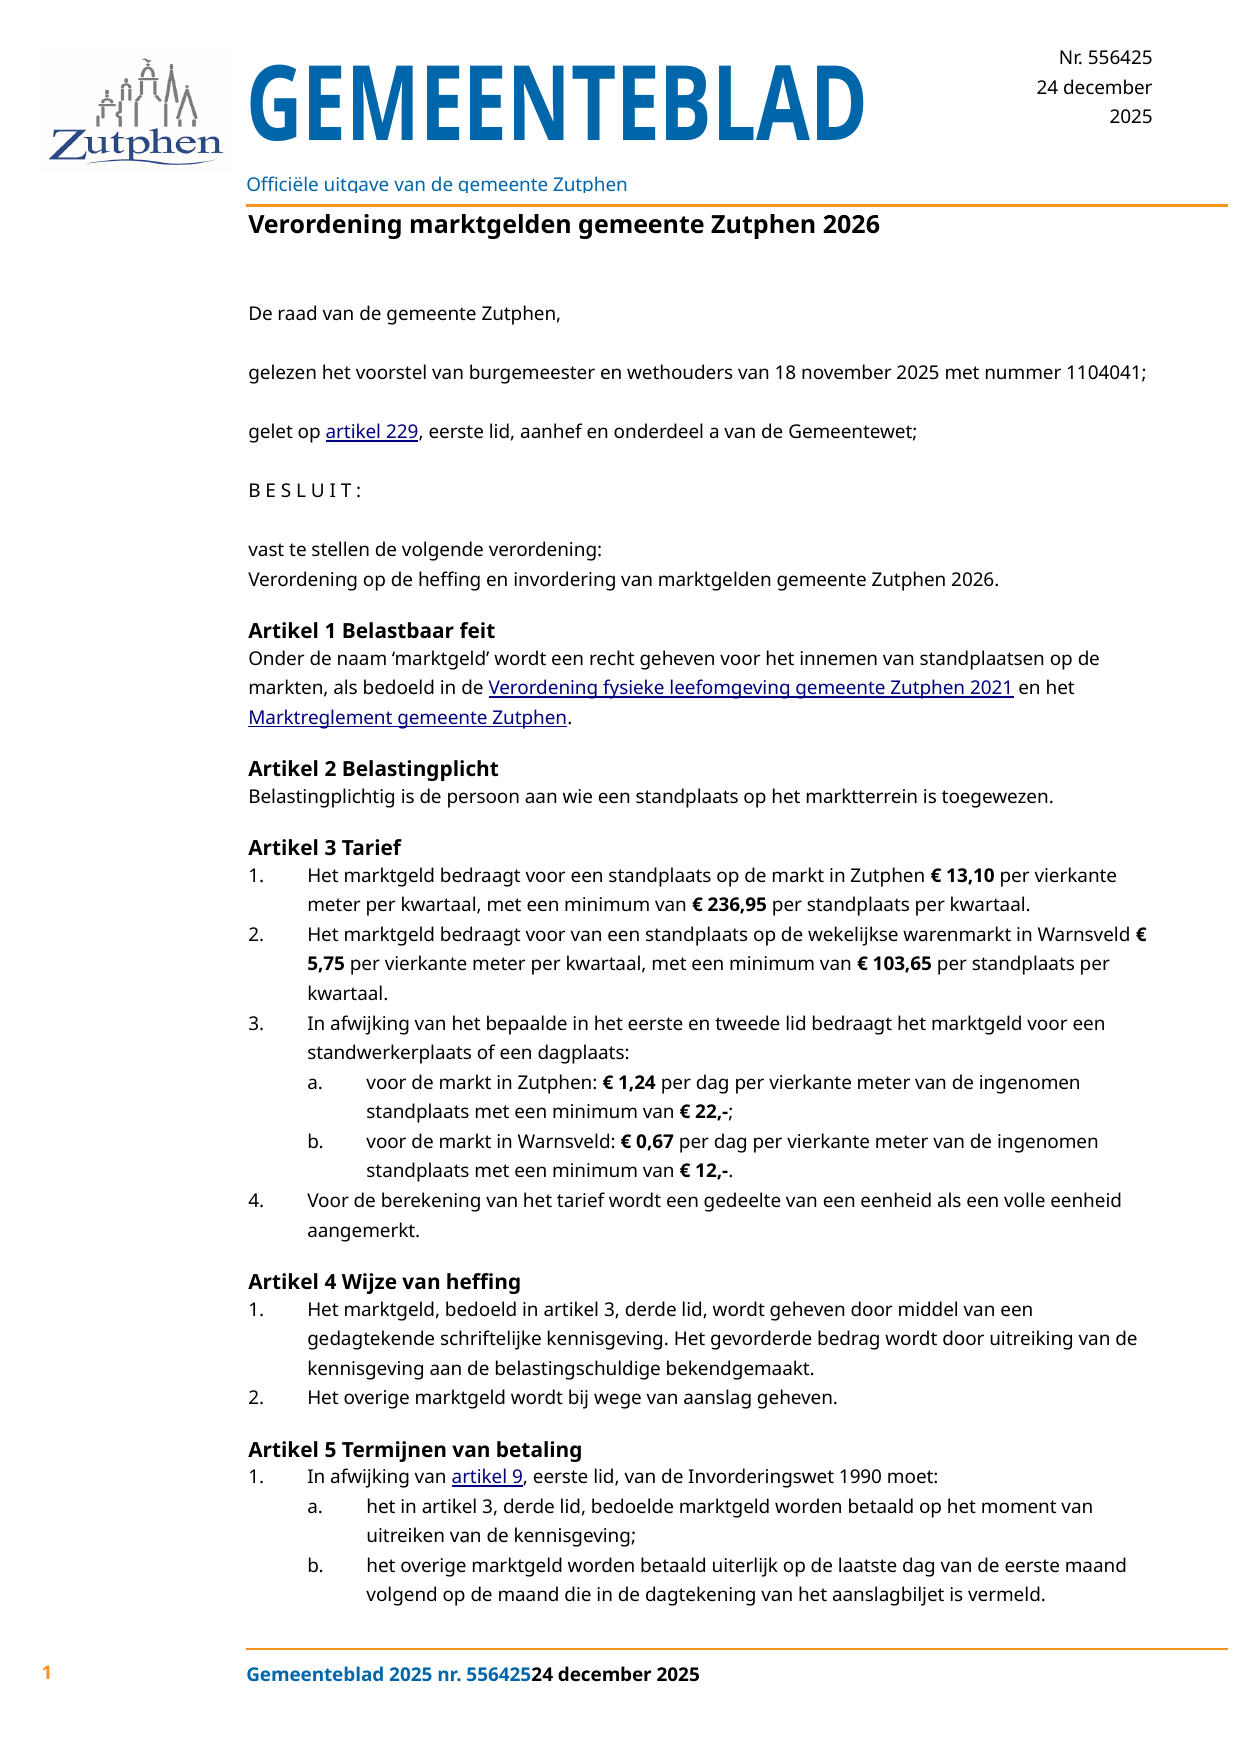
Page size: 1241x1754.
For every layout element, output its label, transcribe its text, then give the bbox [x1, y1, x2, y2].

picture [41, 47, 231, 172]
list voor de markt in Warnsveld: € 0,67 per dag per vierkante meter van de ingenomen standplaats met een minimum van € 12,-. [307, 1128, 1152, 1183]
list Het overige marktgeld wordt bij wege van aanslag geheven. [248, 1384, 1152, 1410]
text gelet op artikel 229, eerste lid, aanhef en onderdeel a van de Gemeentewet; [248, 418, 1152, 444]
list Het marktgeld bedraagt voor van een standplaats op de wekelijkse warenmarkt in Warnsveld € 5,75 per vierkante meter per kwartaal, met een minimum van € 103,65 per standplaats per kwartaal. [248, 921, 1152, 1006]
text Verordening op de heffing en invordering van marktgelden gemeente Zutphen 2026. [248, 566, 1152, 592]
list Het marktgeld bedraagt voor een standplaats op de markt in Zutphen € 13,10 per vierkante meter per kwartaal, met een minimum van € 236,95 per standplaats per kwartaal. [248, 862, 1152, 917]
text Artikel 3 Tarief [248, 833, 1152, 862]
text gelezen het voorstel van burgemeester en wethouders van 18 november 2025 met nummer 1104041; [248, 359, 1152, 385]
text Onder de naam ‘marktgeld’ wordt een recht geheven voor het innemen van standplaatsen op de markten, als bedoeld in de Verordening fysieke leefomgeving gemeente Zutphen 2021 en het Marktreglement gemeente Zutphen. [248, 645, 1152, 730]
text Artikel 1 Belastbaar feit [248, 617, 1152, 645]
text vast te stellen de volgende verordening: [248, 537, 1152, 562]
text Artikel 5 Termijnen van betaling [248, 1435, 1152, 1463]
text Belastingplichtig is de persoon aan wie een standplaats op het marktterrein is toegewezen. [248, 783, 1152, 809]
text B E S L U I T : [248, 477, 1152, 503]
list het in artikel 3, derde lid, bedoelde marktgeld worden betaald op het moment van uitreiken van de kennisgeving; [307, 1493, 1152, 1548]
list het overige marktgeld worden betaald uiterlijk op de laatste dag van de eerste maand volgend op de maand die in de dagtekening van het aanslagbiljet is vermeld. [307, 1552, 1152, 1607]
text Artikel 4 Wijze van heffing [248, 1267, 1152, 1296]
text Artikel 2 Belastingplicht [248, 754, 1152, 783]
list Het marktgeld, bedoeld in artikel 3, derde lid, wordt geheven door middel van een gedagtekende schriftelijke kennisgeving. Het gevorderde bedrag wordt door uitreiking van de kennisgeving aan de belastingschuldige bekendgemaakt. [248, 1296, 1152, 1381]
text Verordening marktgelden gemeente Zutphen 2026 [248, 207, 1152, 241]
list Voor de berekening van het tarief wordt een gedeelte van een eenheid als een volle eenheid aangemerkt. [248, 1187, 1152, 1243]
list In afwijking van het bepaalde in het eerste en tweede lid bedraagt het marktgeld voor een standwerkerplaats of een dagplaats: [248, 1010, 1152, 1065]
list voor de markt in Zutphen: € 1,24 per dag per vierkante meter van de ingenomen standplaats met een minimum van € 22,-; [307, 1069, 1152, 1124]
list In afwijking van artikel 9, eerste lid, van de Invorderingswet 1990 moet: [248, 1463, 1152, 1489]
text De raad van de gemeente Zutphen, [248, 300, 1152, 326]
